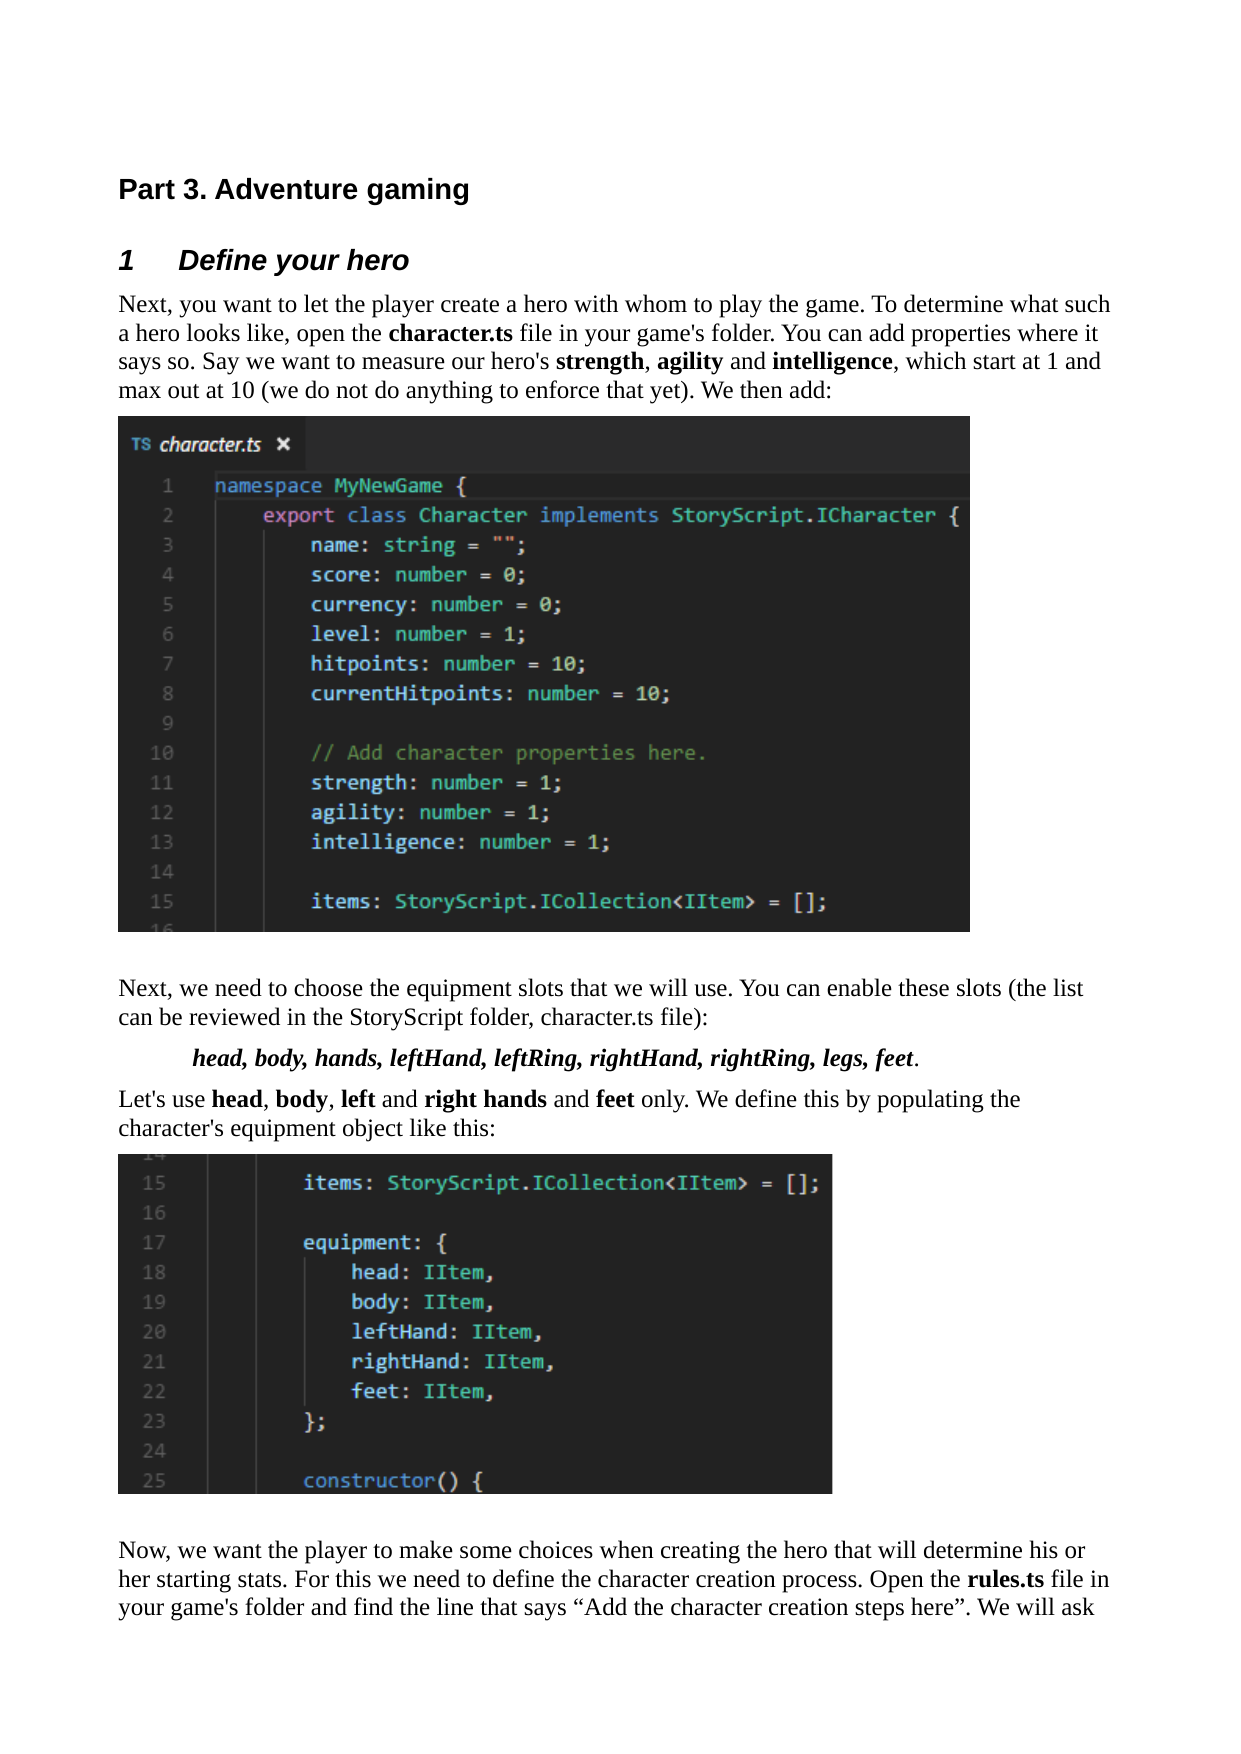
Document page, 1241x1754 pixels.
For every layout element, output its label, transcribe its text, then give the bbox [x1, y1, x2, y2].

text Next, you want to let the player create a hero with whom to play the game. To determine what such a hero looks like, open the character.ts file in your game's folder. You can add properties where it says so. Say we want to measure our hero's strength, agility and intelligence, which start at 1 and max out at 10 (we do not do anything to enforce that yet). We then add: [118, 289, 1122, 404]
text Next, we need to choose the equipment slots that we will use. You can enable these slots (the list can be reviewed in the StoryScript folder, character.ts file): [118, 973, 1122, 1031]
text Let's use head, body, left and right hands and feet only. We define this by populating the character's equipment object like this: [118, 1084, 1122, 1142]
text head, body, hands, leftHand, leftRing, rightHand, rightRing, legs, feet. [118, 1043, 1122, 1072]
subtitle Part 3. Adventure gaming [118, 172, 1122, 205]
subtitle Define your hero [118, 243, 1122, 276]
text Now, we want the player to make some choices when creating the hero that will determine his or her starting stats. For this we need to define the character creation process. Open the rules.ts file in your game's folder and find the line that says “Add the character creation steps here”. We will ask [118, 1535, 1122, 1621]
